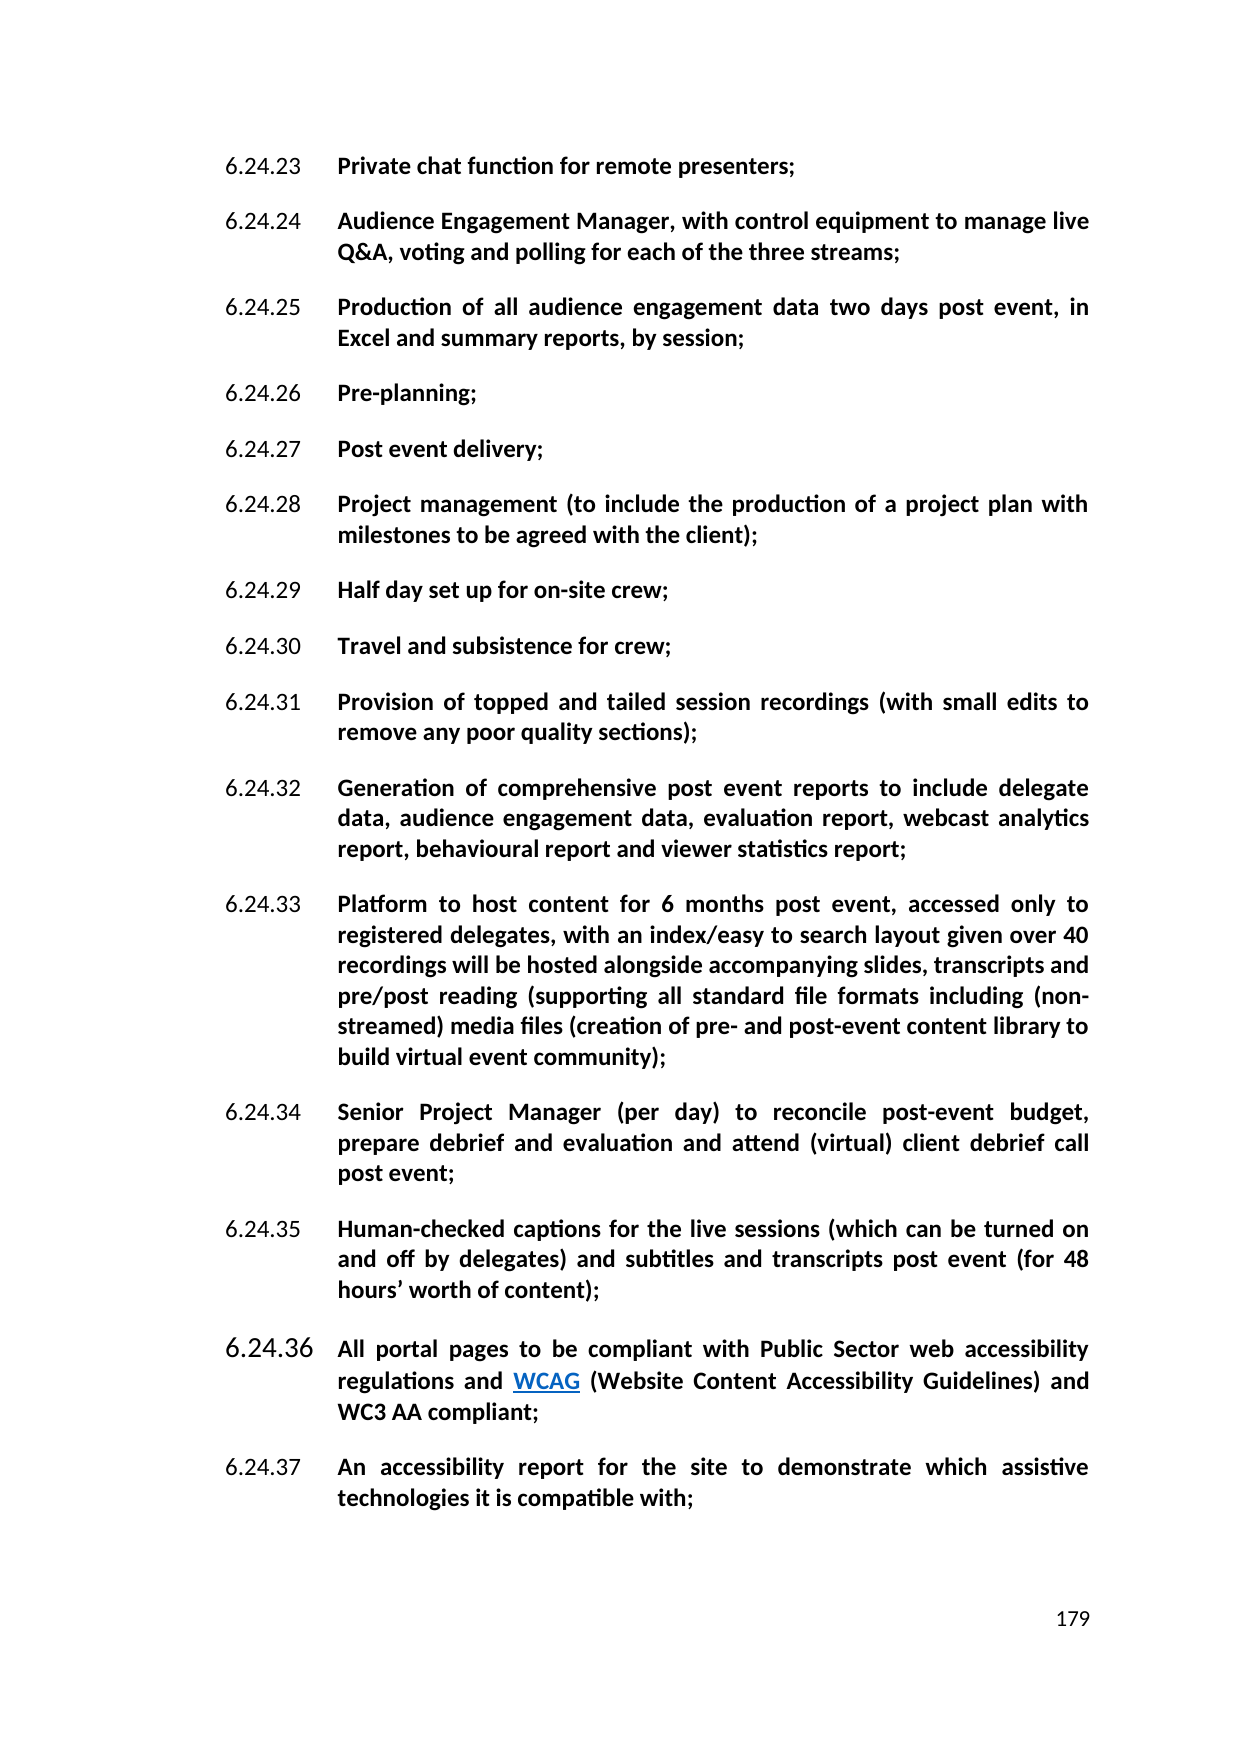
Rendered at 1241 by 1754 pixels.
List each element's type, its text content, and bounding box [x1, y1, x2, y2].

subtitle An accessibility report for the site to demonstrate which assistive technologies it is compatible with; [225, 1451, 1090, 1512]
subtitle Platform to host content for 6 months post event, accessed only to registered delegates, with an index/easy to search layout given over 40 recordings will be hosted alongside accompanying slides, transcripts and pre/post reading (supporting all standard file formats including (non-streamed) media files (creation of pre- and post-event content library to build virtual event community); [225, 888, 1090, 1071]
subtitle Production of all audience engagement data two days post event, in Excel and summary reports, by session; [225, 292, 1090, 353]
subtitle Post event delivery; [225, 433, 1090, 464]
subtitle Provision of topped and tailed session recordings (with small edits to remove any poor quality sections); [225, 686, 1090, 747]
subtitle Project management (to include the production of a project plan with milestones to be agreed with the client); [225, 489, 1090, 550]
subtitle Human-checked captions for the live sessions (which can be turned on and off by delegates) and subtitles and transcripts post event (for 48 hours’ worth of content); [225, 1213, 1090, 1304]
subtitle All portal pages to be compliant with Public Sector web accessibility regulations and WCAG (Website Content Accessibility Guidelines) and WC3 AA compliant; [225, 1329, 1090, 1426]
subtitle Generation of comprehensive post event reports to include delegate data, audience engagement data, evaluation report, webcast analytics report, behavioural report and viewer statistics report; [225, 772, 1090, 863]
subtitle Half day set up for on-site crew; [225, 575, 1090, 605]
subtitle Pre-planning; [225, 378, 1090, 408]
subtitle Travel and subsistence for crew; [225, 630, 1090, 661]
subtitle Private chat function for remote presenters; [225, 150, 1090, 181]
subtitle Senior Project Manager (per day) to reconcile post-event budget, prepare debrief and evaluation and attend (virtual) client debrief call post event; [225, 1096, 1090, 1188]
subtitle Audience Engagement Manager, with control equipment to manage live Q&A, voting and polling for each of the three streams; [225, 206, 1090, 267]
